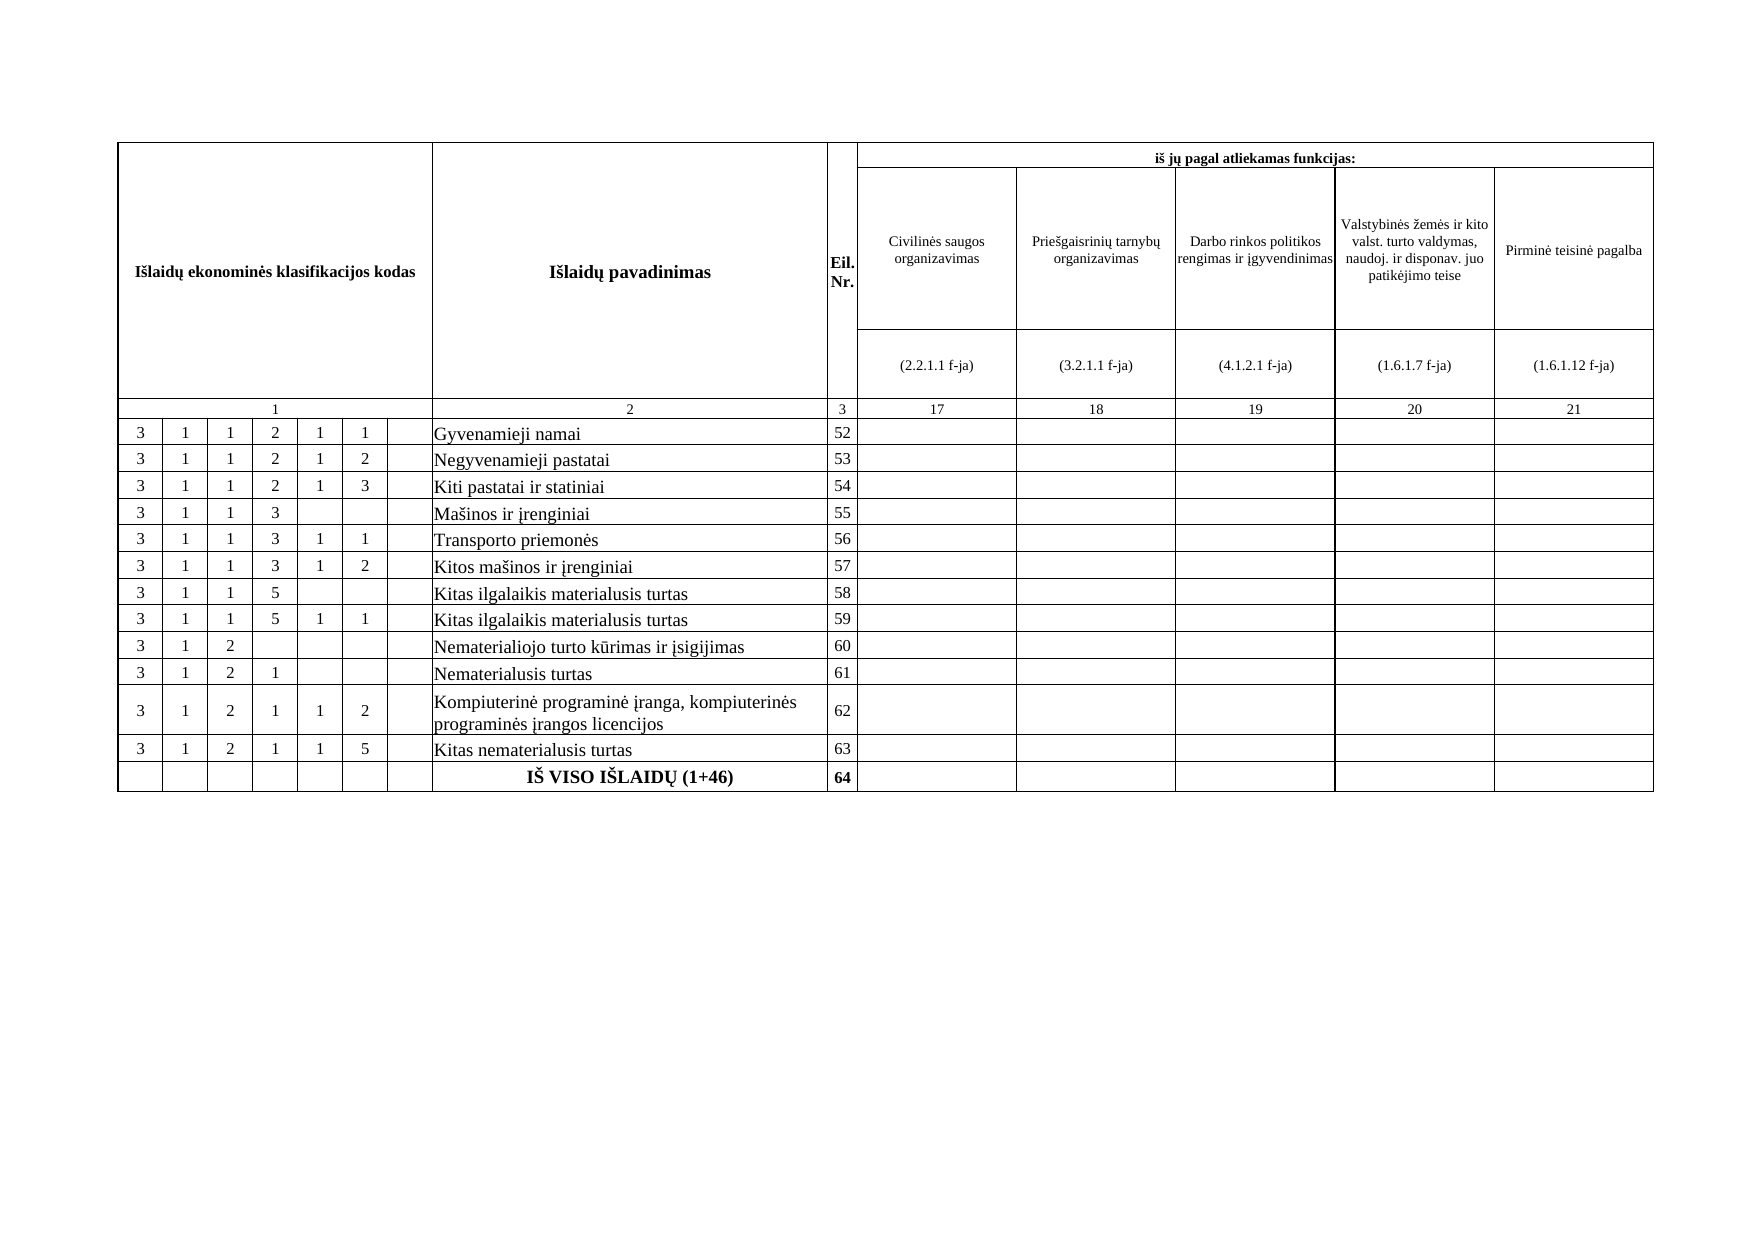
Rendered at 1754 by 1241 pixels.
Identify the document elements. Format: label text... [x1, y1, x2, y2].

table_cell 2 [253, 472, 297, 497]
table_cell 1 [163, 685, 207, 734]
table_cell [1017, 685, 1175, 734]
table_cell 3 [343, 472, 387, 497]
table_cell 3 [253, 552, 297, 577]
table_cell [1017, 472, 1175, 497]
table_cell Kitos mašinos ir įrenginiai [433, 552, 827, 577]
table_cell 1 [208, 579, 252, 604]
table_cell 19 [1176, 399, 1334, 417]
table_cell 1 [208, 445, 252, 471]
table_cell 1 [343, 419, 387, 444]
table_cell [1017, 419, 1175, 444]
table_cell [388, 499, 432, 524]
table_cell 2 [208, 685, 252, 734]
table_cell 1 [163, 552, 207, 577]
table_cell 3 [119, 579, 162, 604]
table_cell 20 [1336, 399, 1494, 417]
table_cell [343, 579, 387, 604]
table_cell [858, 735, 1016, 761]
table_cell [1176, 762, 1334, 791]
table_header Išlaidų ekonominės klasifikacijos kodas [119, 143, 432, 398]
table_cell [388, 632, 432, 657]
table_cell 3 [119, 445, 162, 471]
table_cell 3 [119, 632, 162, 657]
table_cell 54 [828, 472, 857, 497]
table_cell [1495, 762, 1653, 791]
table_cell [388, 735, 432, 761]
table_cell 1 [253, 735, 297, 761]
table_cell 1 [343, 605, 387, 631]
table_cell [298, 659, 342, 684]
table_cell [1017, 659, 1175, 684]
table_cell [388, 659, 432, 684]
table_cell (1.6.1.7 f-ja) [1336, 330, 1494, 398]
table_cell [253, 762, 297, 791]
table_cell 2 [343, 445, 387, 471]
table_cell 64 [828, 762, 857, 791]
table_cell Nematerialusis turtas [433, 659, 827, 684]
table_cell 1 [298, 419, 342, 444]
table_cell 3 [119, 472, 162, 497]
table_cell 58 [828, 579, 857, 604]
table_cell [858, 525, 1016, 551]
table_cell 1 [208, 419, 252, 444]
table_cell 63 [828, 735, 857, 761]
table_cell 1 [163, 499, 207, 524]
table_cell Kitas nematerialusis turtas [433, 735, 827, 761]
table_cell [1495, 525, 1653, 551]
table_cell 1 [163, 735, 207, 761]
table_cell [208, 762, 252, 791]
table_cell 2 [433, 399, 827, 417]
table_cell 1 [208, 605, 252, 631]
table_cell [1017, 445, 1175, 471]
table_cell [343, 499, 387, 524]
table_cell [298, 499, 342, 524]
table_cell [1176, 659, 1334, 684]
table_cell [858, 579, 1016, 604]
table_cell 1 [163, 605, 207, 631]
table_cell [298, 632, 342, 657]
table_cell [1176, 419, 1334, 444]
table_cell [1176, 685, 1334, 734]
table_cell [858, 552, 1016, 577]
table_cell 3 [119, 552, 162, 577]
table_cell 1 [298, 472, 342, 497]
table_cell 1 [343, 525, 387, 551]
table_cell [388, 525, 432, 551]
table_cell 1 [208, 499, 252, 524]
table_cell [1495, 735, 1653, 761]
table_cell 3 [119, 659, 162, 684]
table_cell [1017, 579, 1175, 604]
table_cell Kitas ilgalaikis materialusis turtas [433, 605, 827, 631]
table_cell [1017, 552, 1175, 577]
table_cell [858, 499, 1016, 524]
table_cell IŠ VISO IŠLAIDŲ (1+46) [433, 762, 827, 791]
table_cell [1017, 525, 1175, 551]
table_cell [1336, 525, 1494, 551]
table_cell 1 [208, 525, 252, 551]
table_cell 3 [119, 685, 162, 734]
table_cell Gyvenamieji namai [433, 419, 827, 444]
table_cell [1176, 472, 1334, 497]
table_cell (4.1.2.1 f-ja) [1176, 330, 1334, 398]
table_cell Darbo rinkos politikos rengimas ir įgyvendinimas [1176, 168, 1334, 329]
table_cell 5 [253, 605, 297, 631]
table_cell [858, 419, 1016, 444]
table_cell 5 [253, 579, 297, 604]
table_cell [388, 552, 432, 577]
table_cell [858, 659, 1016, 684]
table_cell [388, 579, 432, 604]
table_cell 2 [208, 632, 252, 657]
table_cell [858, 685, 1016, 734]
table_cell 59 [828, 605, 857, 631]
table_cell [1176, 552, 1334, 577]
table_cell Nematerialiojo turto kūrimas ir įsigijimas [433, 632, 827, 657]
table_cell 60 [828, 632, 857, 657]
table_cell [858, 445, 1016, 471]
table_cell 1 [253, 659, 297, 684]
table_cell [163, 762, 207, 791]
table_cell 5 [343, 735, 387, 761]
table_header iš jų pagal atliekamas funkcijas: [858, 143, 1653, 167]
table_cell [1495, 419, 1653, 444]
table_cell [1495, 499, 1653, 524]
table_cell [858, 605, 1016, 631]
table_cell Civilinės saugos organizavimas [858, 168, 1016, 329]
table_cell Kompiuterinė programinė įranga, kompiuterinės programinės įrangos licencijos [433, 685, 827, 734]
table_cell 2 [343, 685, 387, 734]
table_cell [1495, 445, 1653, 471]
table_cell 1 [163, 445, 207, 471]
table_cell 53 [828, 445, 857, 471]
table_cell 1 [119, 399, 432, 417]
table_cell 17 [858, 399, 1016, 417]
table_cell 21 [1495, 399, 1653, 417]
table_cell 1 [163, 579, 207, 604]
table_cell [1495, 579, 1653, 604]
table_cell [1495, 659, 1653, 684]
table_cell Valstybinės žemės ir kito valst. turto valdymas, naudoj. ir disponav. juo patikėjimo teise [1336, 168, 1494, 329]
table_cell 2 [253, 445, 297, 471]
table_cell 3 [253, 499, 297, 524]
table_cell Transporto priemonės [433, 525, 827, 551]
table_cell Priešgaisrinių tarnybų organizavimas [1017, 168, 1175, 329]
table_cell [1176, 579, 1334, 604]
table_cell [858, 472, 1016, 497]
table_cell 3 [119, 499, 162, 524]
table_cell [1336, 552, 1494, 577]
table_cell 2 [208, 659, 252, 684]
table_cell [343, 762, 387, 791]
table_cell [343, 632, 387, 657]
table_cell [388, 605, 432, 631]
table_cell 1 [298, 445, 342, 471]
table_cell 1 [298, 735, 342, 761]
table_cell 1 [253, 685, 297, 734]
table_cell [1336, 605, 1494, 631]
table_cell [1336, 659, 1494, 684]
table_cell 62 [828, 685, 857, 734]
table_cell [1176, 499, 1334, 524]
table_cell Kiti pastatai ir statiniai [433, 472, 827, 497]
table_cell [1495, 552, 1653, 577]
table_cell Kitas ilgalaikis materialusis turtas [433, 579, 827, 604]
table_cell (2.2.1.1 f-ja) [858, 330, 1016, 398]
table_header Išlaidų pavadinimas [433, 143, 827, 398]
table_cell 18 [1017, 399, 1175, 417]
table_cell [1176, 605, 1334, 631]
table_cell 3 [253, 525, 297, 551]
table_cell 56 [828, 525, 857, 551]
table_cell [1336, 445, 1494, 471]
table_cell 1 [163, 419, 207, 444]
table_cell (1.6.1.12 f-ja) [1495, 330, 1653, 398]
table_cell 61 [828, 659, 857, 684]
table_cell [1336, 735, 1494, 761]
table_cell [1176, 735, 1334, 761]
table_cell [1336, 499, 1494, 524]
table_cell 3 [828, 399, 857, 417]
table_cell [1017, 735, 1175, 761]
table_cell [119, 762, 162, 791]
table_cell 55 [828, 499, 857, 524]
table_cell [1017, 762, 1175, 791]
table_cell 2 [253, 419, 297, 444]
table_header Eil. Nr. [828, 143, 857, 398]
table_cell [1336, 685, 1494, 734]
table_cell [388, 419, 432, 444]
table_cell [1336, 579, 1494, 604]
table_cell 1 [163, 632, 207, 657]
table_cell [388, 472, 432, 497]
table_cell [1176, 525, 1334, 551]
table_cell 1 [208, 472, 252, 497]
table_cell [1336, 762, 1494, 791]
table_cell 52 [828, 419, 857, 444]
table_cell 1 [298, 552, 342, 577]
table_cell [858, 632, 1016, 657]
table_cell 57 [828, 552, 857, 577]
table_cell [298, 579, 342, 604]
table_cell [343, 659, 387, 684]
table_cell [1176, 632, 1334, 657]
table_cell 1 [163, 525, 207, 551]
table_cell [1336, 419, 1494, 444]
table_cell [1495, 472, 1653, 497]
table_cell [1336, 632, 1494, 657]
table_cell [1176, 445, 1334, 471]
table_cell [858, 762, 1016, 791]
table_cell [1017, 605, 1175, 631]
table_cell Negyvenamieji pastatai [433, 445, 827, 471]
table_cell [1017, 632, 1175, 657]
table_cell 3 [119, 605, 162, 631]
table_cell [1017, 499, 1175, 524]
table_cell [1495, 685, 1653, 734]
table_cell 1 [298, 605, 342, 631]
table_cell Pirminė teisinė pagalba [1495, 168, 1653, 329]
table_cell 2 [208, 735, 252, 761]
table_cell [298, 762, 342, 791]
table_cell [388, 685, 432, 734]
table_cell [1495, 632, 1653, 657]
table_cell 1 [298, 525, 342, 551]
table_cell 1 [163, 472, 207, 497]
table_cell [1495, 605, 1653, 631]
table_cell 1 [208, 552, 252, 577]
table_cell 3 [119, 735, 162, 761]
table_cell 2 [343, 552, 387, 577]
table_cell [253, 632, 297, 657]
table_cell [388, 762, 432, 791]
table_cell Mašinos ir įrenginiai [433, 499, 827, 524]
table_cell 3 [119, 419, 162, 444]
table_cell [388, 445, 432, 471]
table_cell 1 [163, 659, 207, 684]
table_cell [1336, 472, 1494, 497]
table_cell 1 [298, 685, 342, 734]
table_cell 3 [119, 525, 162, 551]
table_cell (3.2.1.1 f-ja) [1017, 330, 1175, 398]
